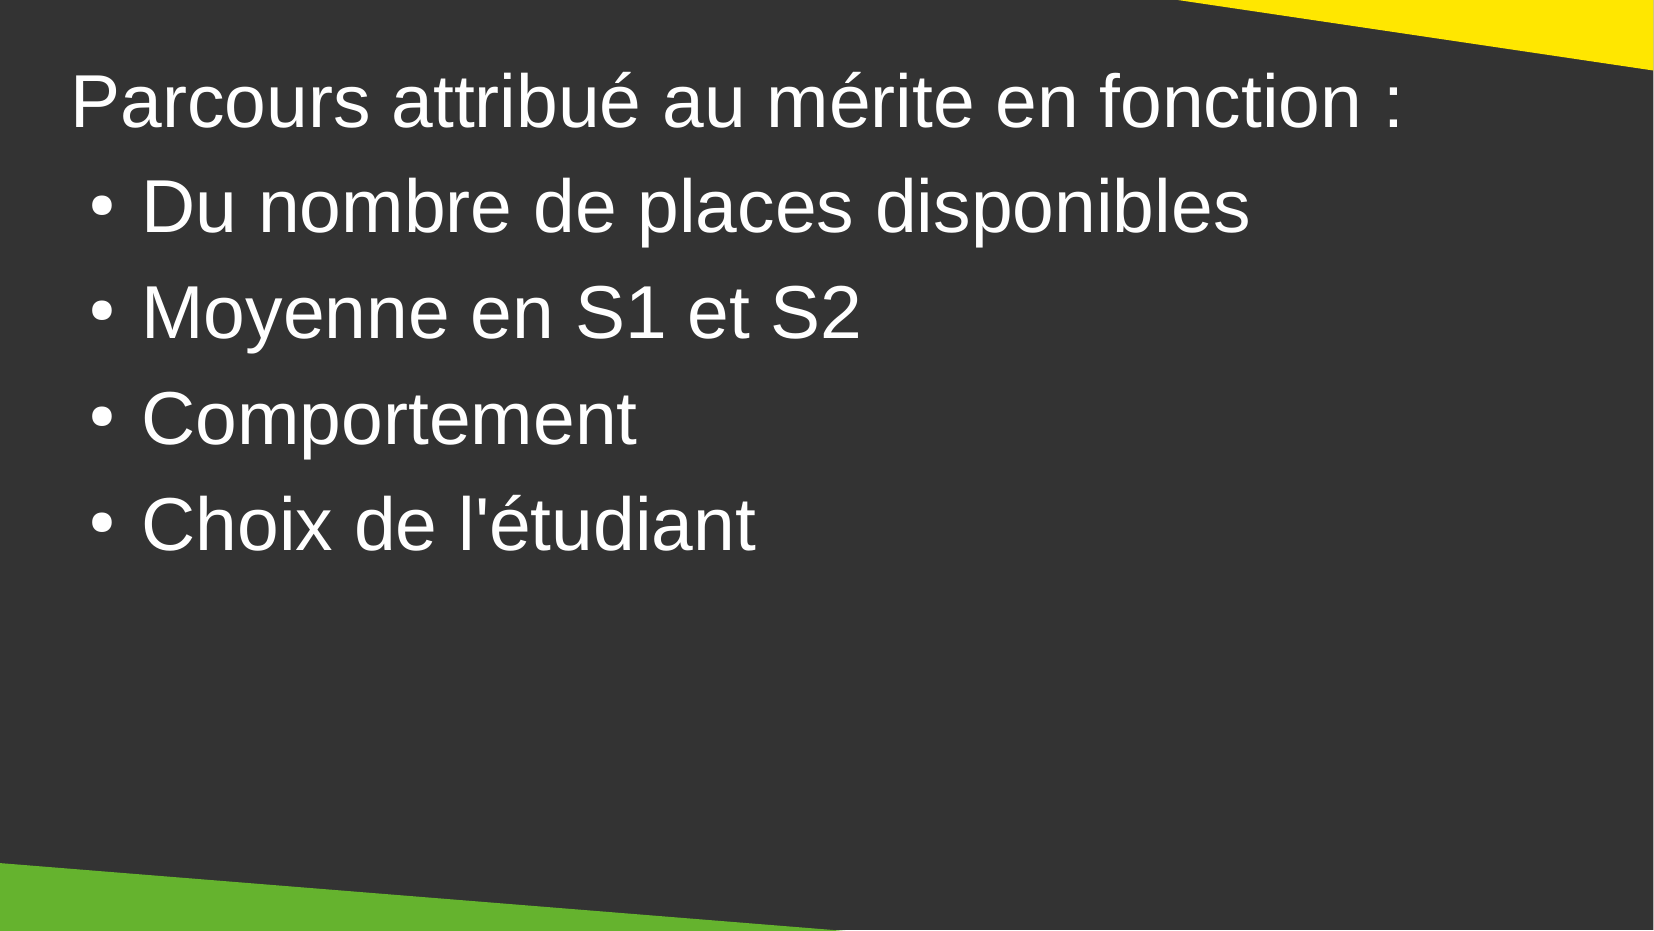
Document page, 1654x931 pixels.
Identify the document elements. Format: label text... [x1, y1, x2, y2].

list Parcours attribué au mérite en fonction : Du nombre de places disponibles Moyenne en S1 et S2 Comportement Choix de l'étudiant [70, 59, 1595, 650]
text_box [0, 863, 846, 931]
text_box [1177, 0, 1654, 71]
